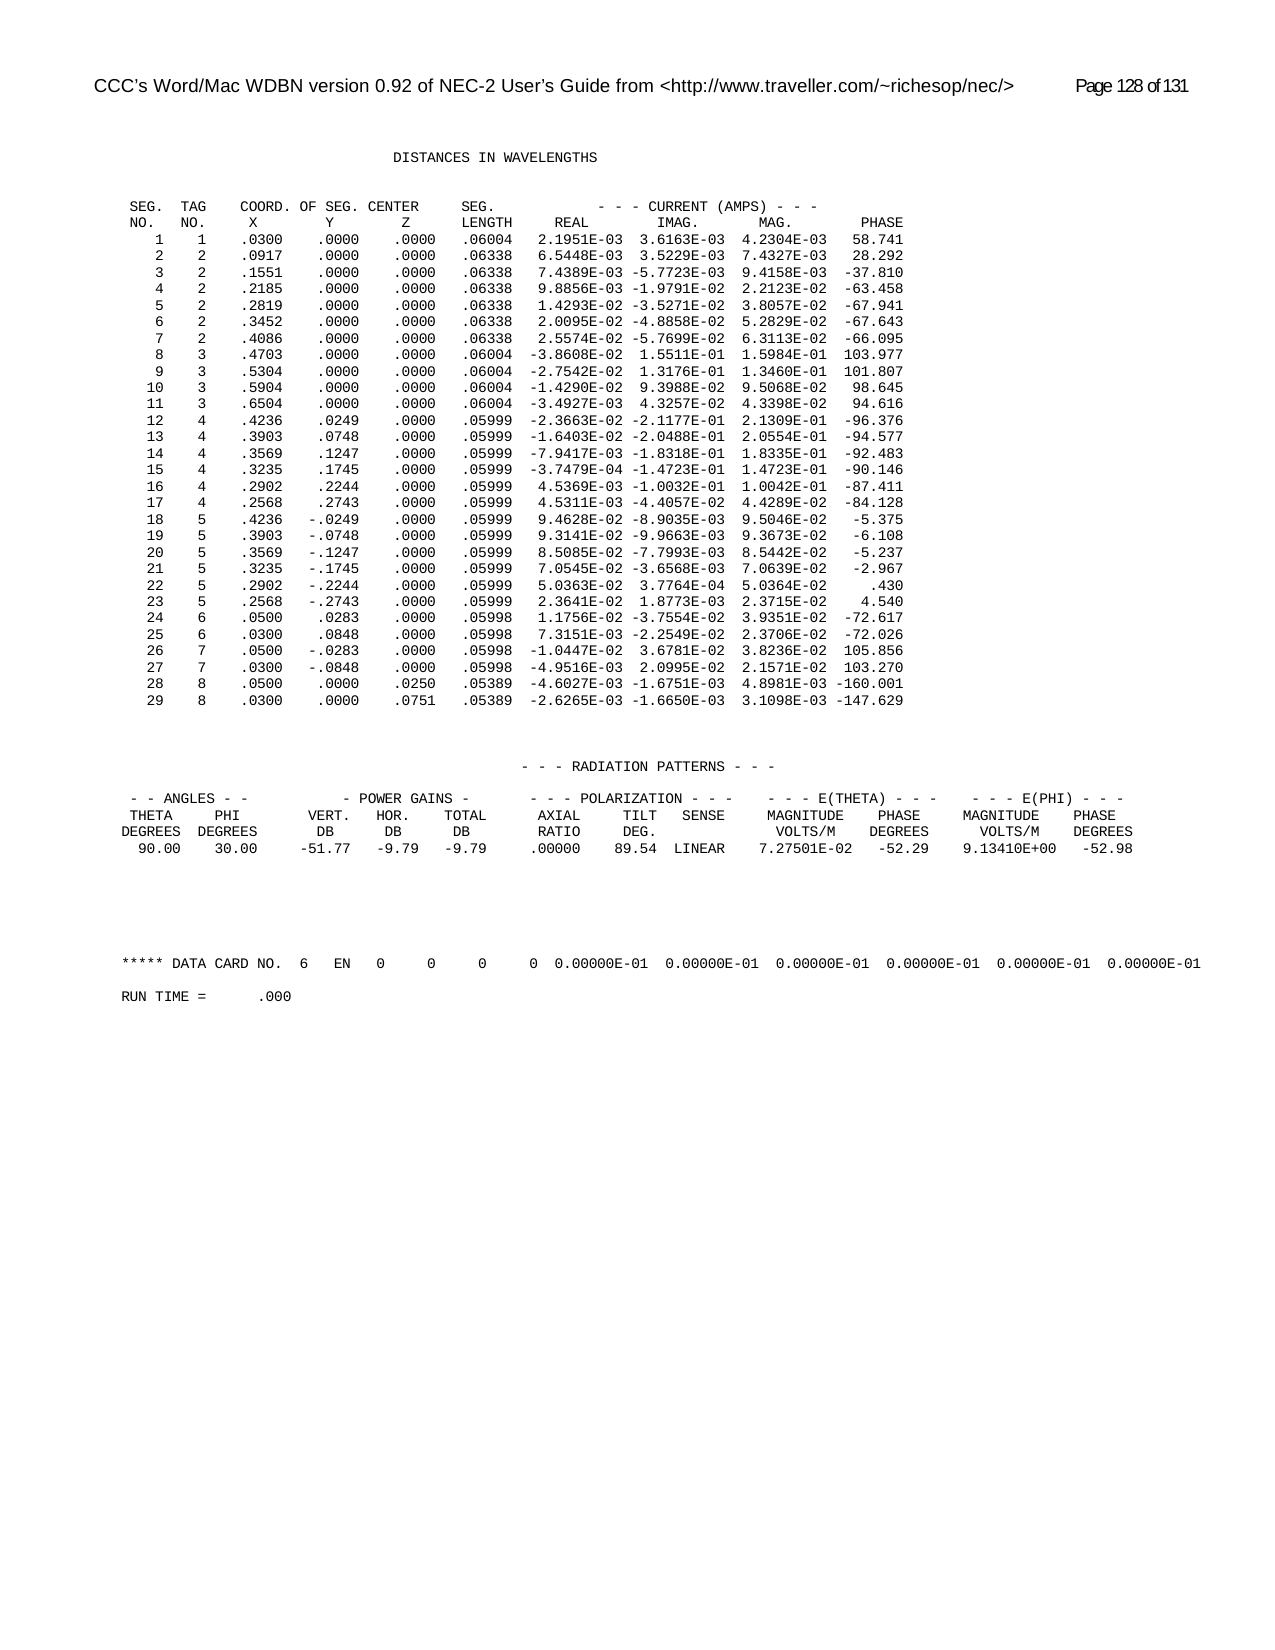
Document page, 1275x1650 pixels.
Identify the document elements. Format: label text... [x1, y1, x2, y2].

text - - - RADIATION PATTERNS - - - [112, 759, 1237, 775]
text 13 4 .3903 .0748 .0000 .05999 -1.6403E-02 -2.0488E-01 2.0554E-01 -94.577 [112, 430, 1237, 446]
text - - ANGLES - - - POWER GAINS - - - - POLARIZATION - - - - - - E(THETA) - - - - - - E(PHI) - - - [112, 792, 1237, 808]
text SEG. TAG COORD. OF SEG. CENTER SEG. - - - CURRENT (AMPS) - - - [112, 199, 1237, 216]
text 6 2 .3452 .0000 .0000 .06338 2.0095E-02 -4.8858E-02 5.2829E-02 -67.643 [112, 314, 1237, 331]
text 2 2 .0917 .0000 .0000 .06338 6.5448E-03 3.5229E-03 7.4327E-03 28.292 [112, 249, 1237, 265]
text 21 5 .3235 -.1745 .0000 .05999 7.0545E-02 -3.6568E-03 7.0639E-02 -2.967 [112, 561, 1237, 578]
text 4 2 .2185 .0000 .0000 .06338 9.8856E-03 -1.9791E-02 2.2123E-02 -63.458 [112, 282, 1237, 298]
text 19 5 .3903 -.0748 .0000 .05999 9.3141E-02 -9.9663E-03 9.3673E-02 -6.108 [112, 528, 1237, 545]
text 3 2 .1551 .0000 .0000 .06338 7.4389E-03 -5.7723E-03 9.4158E-03 -37.810 [112, 265, 1237, 282]
text 24 6 .0500 .0283 .0000 .05998 1.1756E-02 -3.7554E-02 3.9351E-02 -72.617 [112, 611, 1237, 627]
text NO. NO. X Y Z LENGTH REAL IMAG. MAG. PHASE [112, 216, 1237, 232]
text 9 3 .5304 .0000 .0000 .06004 -2.7542E-02 1.3176E-01 1.3460E-01 101.807 [112, 364, 1237, 380]
text 17 4 .2568 .2743 .0000 .05999 4.5311E-03 -4.4057E-02 4.4289E-02 -84.128 [112, 496, 1237, 512]
text 18 5 .4236 -.0249 .0000 .05999 9.4628E-02 -8.9035E-03 9.5046E-02 -5.375 [112, 512, 1237, 528]
text 22 5 .2902 -.2244 .0000 .05999 5.0363E-02 3.7764E-04 5.0364E-02 .430 [112, 578, 1237, 594]
text 29 8 .0300 .0000 .0751 .05389 -2.6265E-03 -1.6650E-03 3.1098E-03 -147.629 [112, 693, 1237, 709]
text 5 2 .2819 .0000 .0000 .06338 1.4293E-02 -3.5271E-02 3.8057E-02 -67.941 [112, 298, 1237, 314]
text 27 7 .0300 -.0848 .0000 .05998 -4.9516E-03 2.0995E-02 2.1571E-02 103.270 [112, 660, 1237, 677]
text 1 1 .0300 .0000 .0000 .06004 2.1951E-03 3.6163E-03 4.2304E-03 58.741 [112, 232, 1237, 249]
text 12 4 .4236 .0249 .0000 .05999 -2.3663E-02 -2.1177E-01 2.1309E-01 -96.376 [112, 413, 1237, 430]
text 14 4 .3569 .1247 .0000 .05999 -7.9417E-03 -1.8318E-01 1.8335E-01 -92.483 [112, 446, 1237, 463]
text 11 3 .6504 .0000 .0000 .06004 -3.4927E-03 4.3257E-02 4.3398E-02 94.616 [112, 397, 1237, 413]
text DEGREES DEGREES DB DB DB RATIO DEG. VOLTS/M DEGREES VOLTS/M DEGREES [112, 825, 1237, 841]
text 25 6 .0300 .0848 .0000 .05998 7.3151E-03 -2.2549E-02 2.3706E-02 -72.026 [112, 627, 1237, 644]
text DISTANCES IN WAVELENGTHS [112, 150, 1237, 166]
text RUN TIME = .000 [112, 989, 1237, 1006]
text 23 5 .2568 -.2743 .0000 .05999 2.3641E-02 1.8773E-03 2.3715E-02 4.540 [112, 594, 1237, 611]
text 10 3 .5904 .0000 .0000 .06004 -1.4290E-02 9.3988E-02 9.5068E-02 98.645 [112, 380, 1237, 397]
text 90.00 30.00 -51.77 -9.79 -9.79 .00000 89.54 LINEAR 7.27501E-02 -52.29 9.13410E+00 -52.98 [112, 841, 1237, 858]
text 26 7 .0500 -.0283 .0000 .05998 -1.0447E-02 3.6781E-02 3.8236E-02 105.856 [112, 644, 1237, 660]
text ***** DATA CARD NO. 6 EN 0 0 0 0 0.00000E-01 0.00000E-01 0.00000E-01 0.00000E-01 0.00000E-01 0.00000E-01 [112, 956, 1237, 973]
text 15 4 .3235 .1745 .0000 .05999 -3.7479E-04 -1.4723E-01 1.4723E-01 -90.146 [112, 463, 1237, 479]
text THETA PHI VERT. HOR. TOTAL AXIAL TILT SENSE MAGNITUDE PHASE MAGNITUDE PHASE [112, 808, 1237, 825]
text 16 4 .2902 .2244 .0000 .05999 4.5369E-03 -1.0032E-01 1.0042E-01 -87.411 [112, 479, 1237, 496]
text 28 8 .0500 .0000 .0250 .05389 -4.6027E-03 -1.6751E-03 4.8981E-03 -160.001 [112, 677, 1237, 693]
text 8 3 .4703 .0000 .0000 .06004 -3.8608E-02 1.5511E-01 1.5984E-01 103.977 [112, 347, 1237, 364]
text 20 5 .3569 -.1247 .0000 .05999 8.5085E-02 -7.7993E-03 8.5442E-02 -5.237 [112, 545, 1237, 561]
text 7 2 .4086 .0000 .0000 .06338 2.5574E-02 -5.7699E-02 6.3113E-02 -66.095 [112, 331, 1237, 347]
